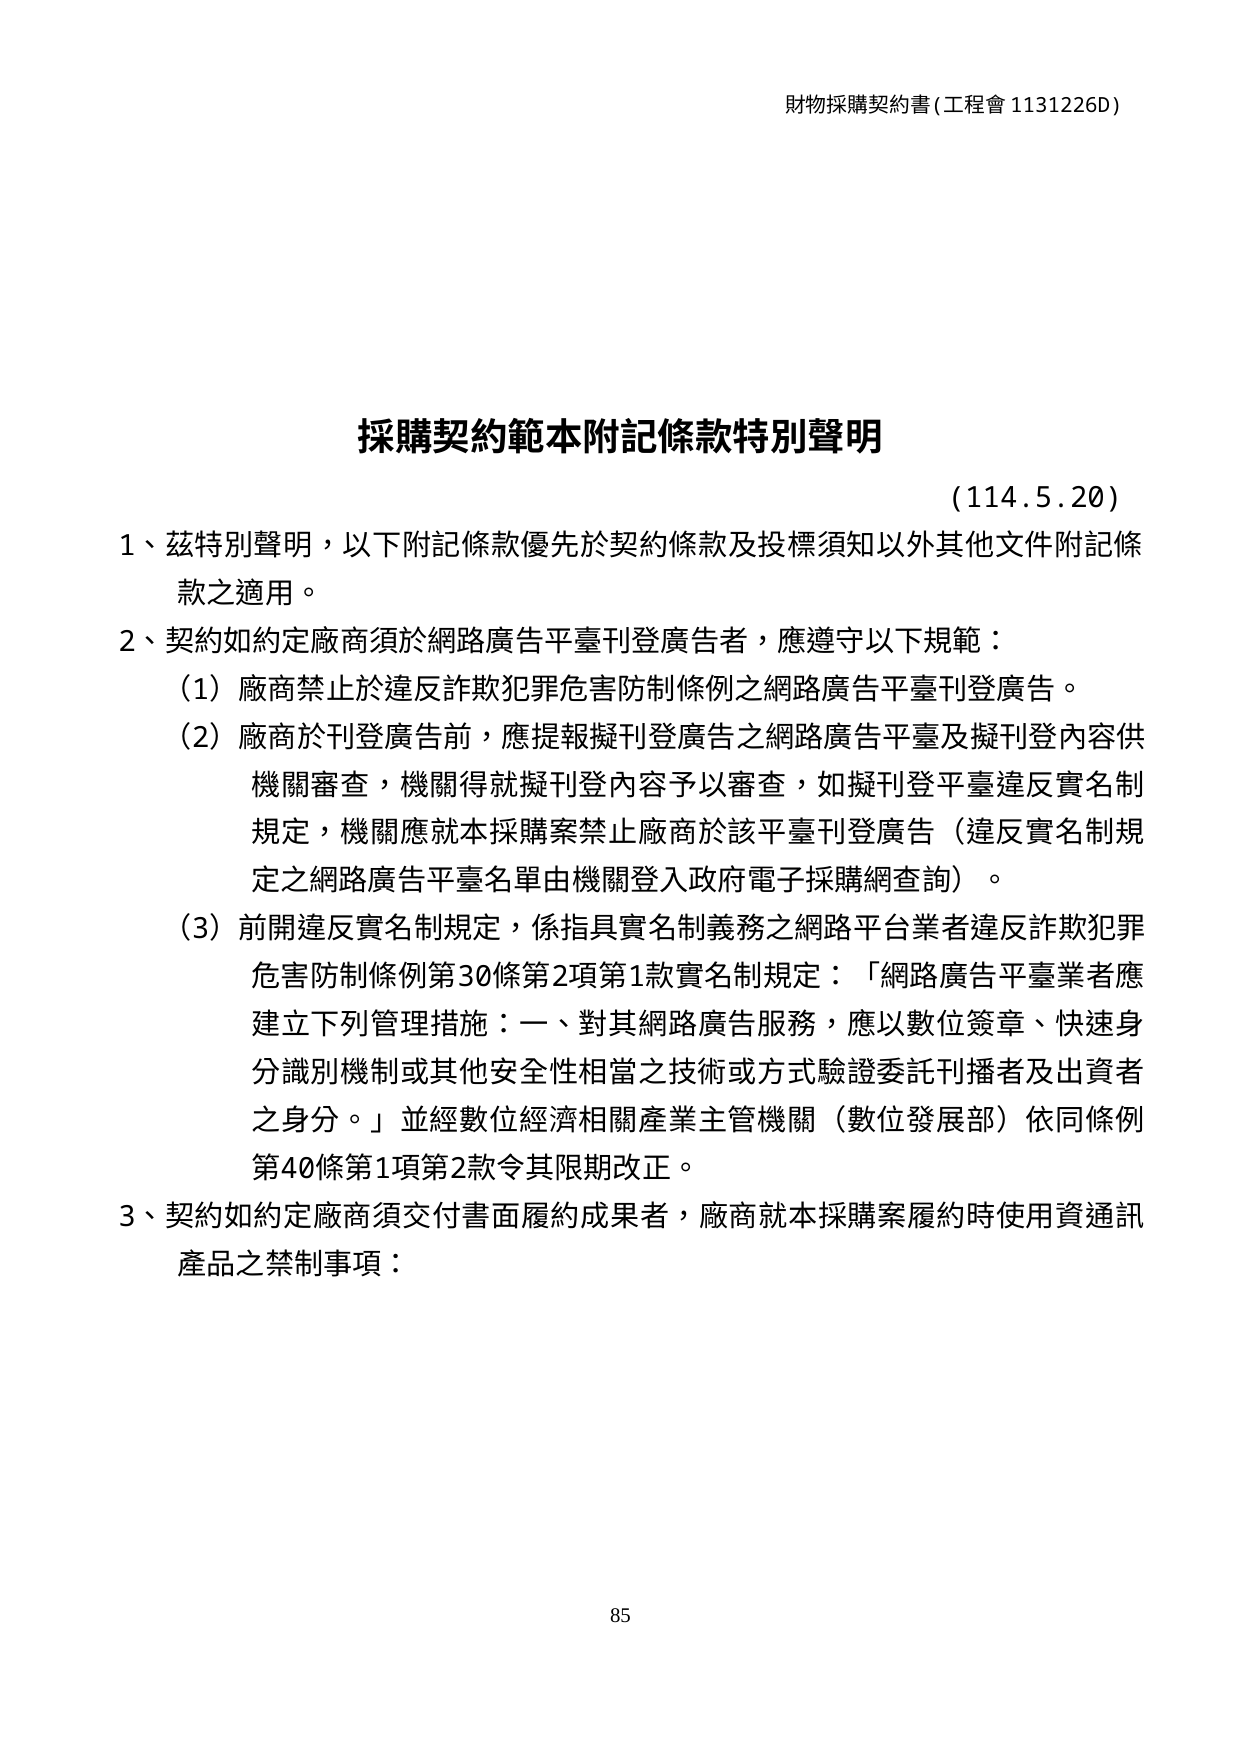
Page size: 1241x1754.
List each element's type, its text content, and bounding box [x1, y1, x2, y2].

list 前開違反實名制規定，係指具實名制義務之網路平台業者違反詐欺犯罪危害防制條例第30條第2項第1款實名制規定：「網路廣告平臺業者應建立下列管理措施：一、對其網路廣告服務，應以數位簽章、快速身分識別機制或其他安全性相當之技術或方式驗證委託刊播者及出資者之身分。」並經數位經濟相關產業主管機關（數位發展部）依同條例第40條第1項第2款令其限期改正。 [162, 900, 1146, 1188]
list 契約如約定廠商須交付書面履約成果者，廠商就本採購案履約時使用資通訊產品之禁制事項： [118, 1188, 1146, 1284]
list 廠商於刊登廣告前，應提報擬刊登廣告之網路廣告平臺及擬刊登內容供機關審查，機關得就擬刊登內容予以審查，如擬刊登平臺違反實名制規定，機關應就本採購案禁止廠商於該平臺刊登廣告（違反實名制規定之網路廣告平臺名單由機關登入政府電子採購網查詢）。 [162, 709, 1146, 900]
list 茲特別聲明，以下附記條款優先於契約條款及投標須知以外其他文件附記條款之適用。 [118, 517, 1146, 613]
list 廠商禁止於違反詐欺犯罪危害防制條例之網路廣告平臺刊登廣告。 [162, 661, 1146, 709]
list 契約如約定廠商須於網路廣告平臺刊登廣告者，應遵守以下規範： [118, 613, 1146, 661]
text (114.5.20) [118, 454, 1122, 517]
text 採購契約範本附記條款特別聲明 [118, 392, 1122, 454]
